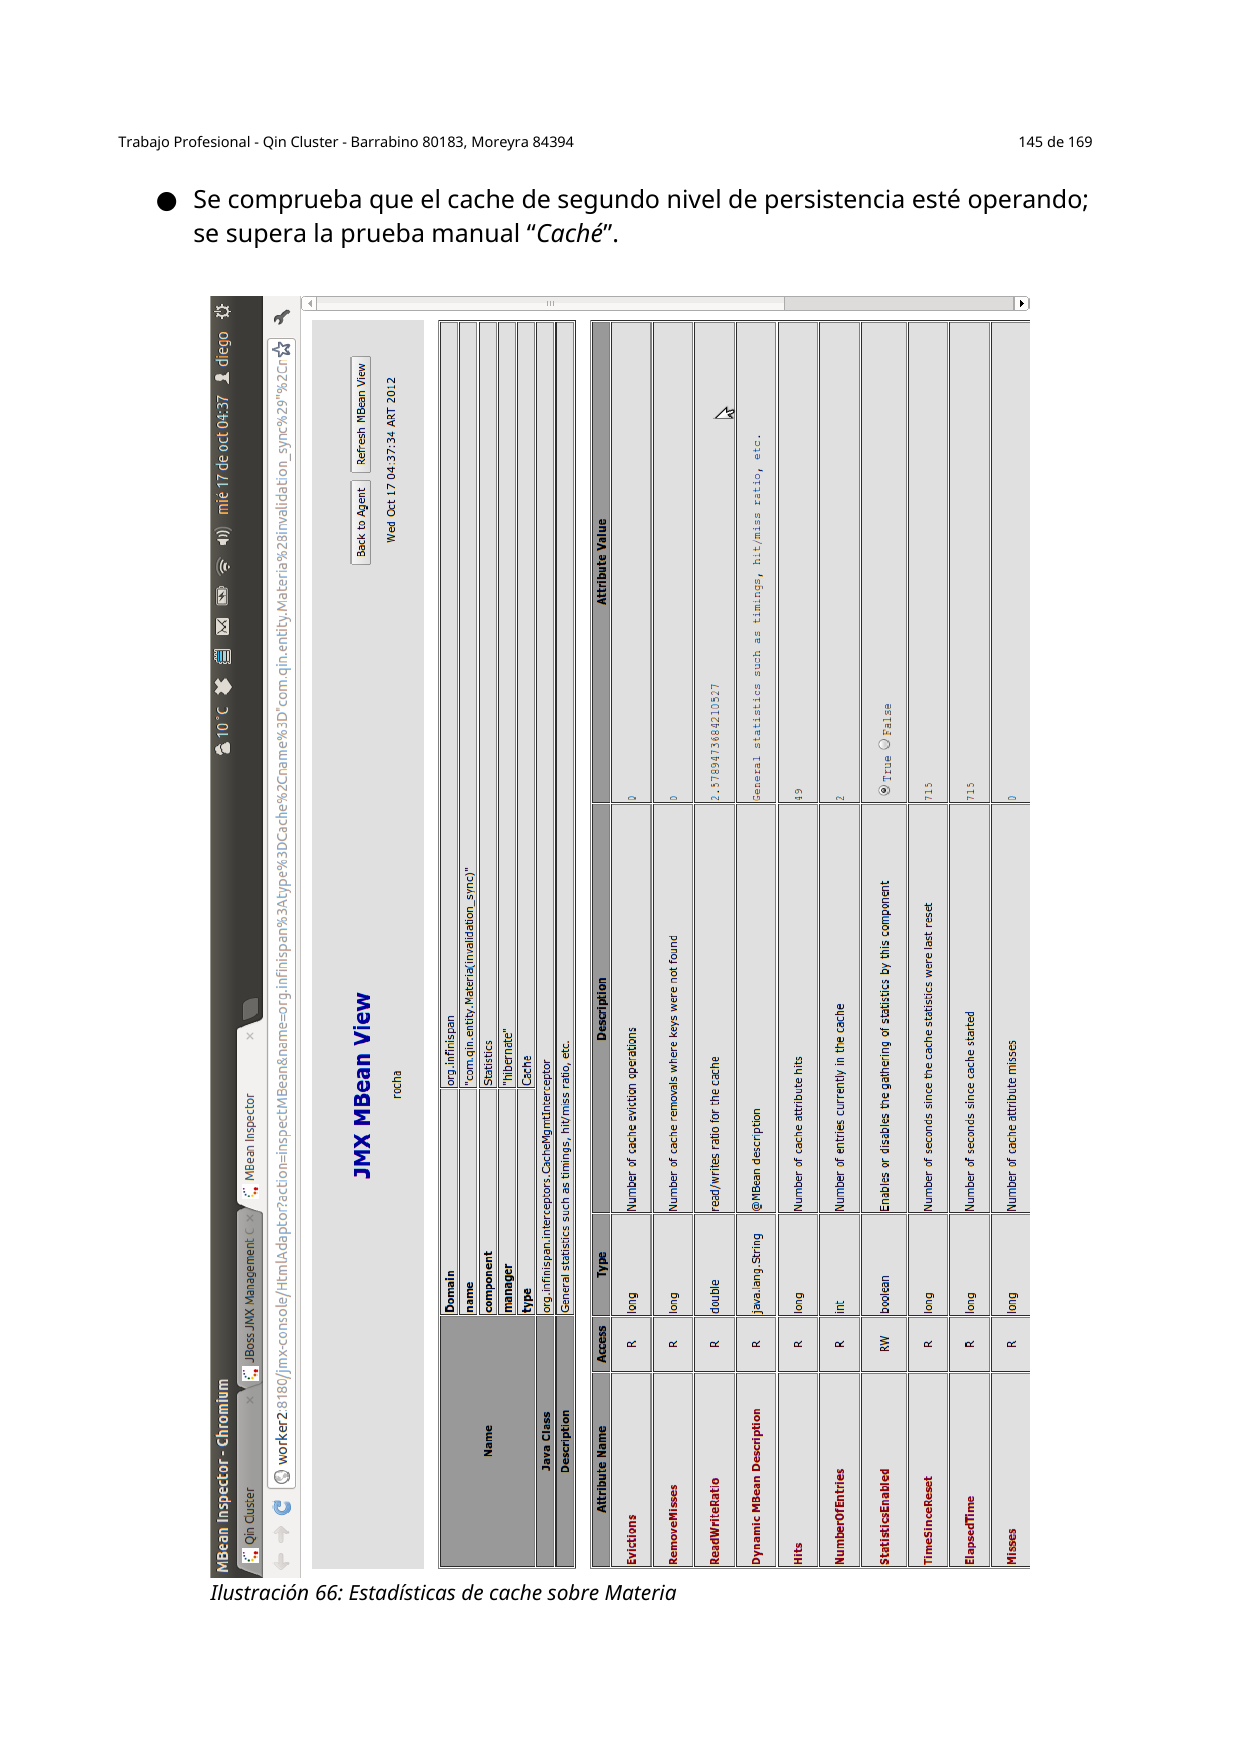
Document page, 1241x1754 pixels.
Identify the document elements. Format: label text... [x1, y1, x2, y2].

text Ilustración 66: Estadísticas de cache sobre Materia [210, 1578, 1030, 1606]
list Se comprueba que el cache de segundo nivel de persistencia esté operando; se supera la prueba manual “Caché”. [156, 182, 1122, 250]
picture [210, 296, 1030, 1578]
